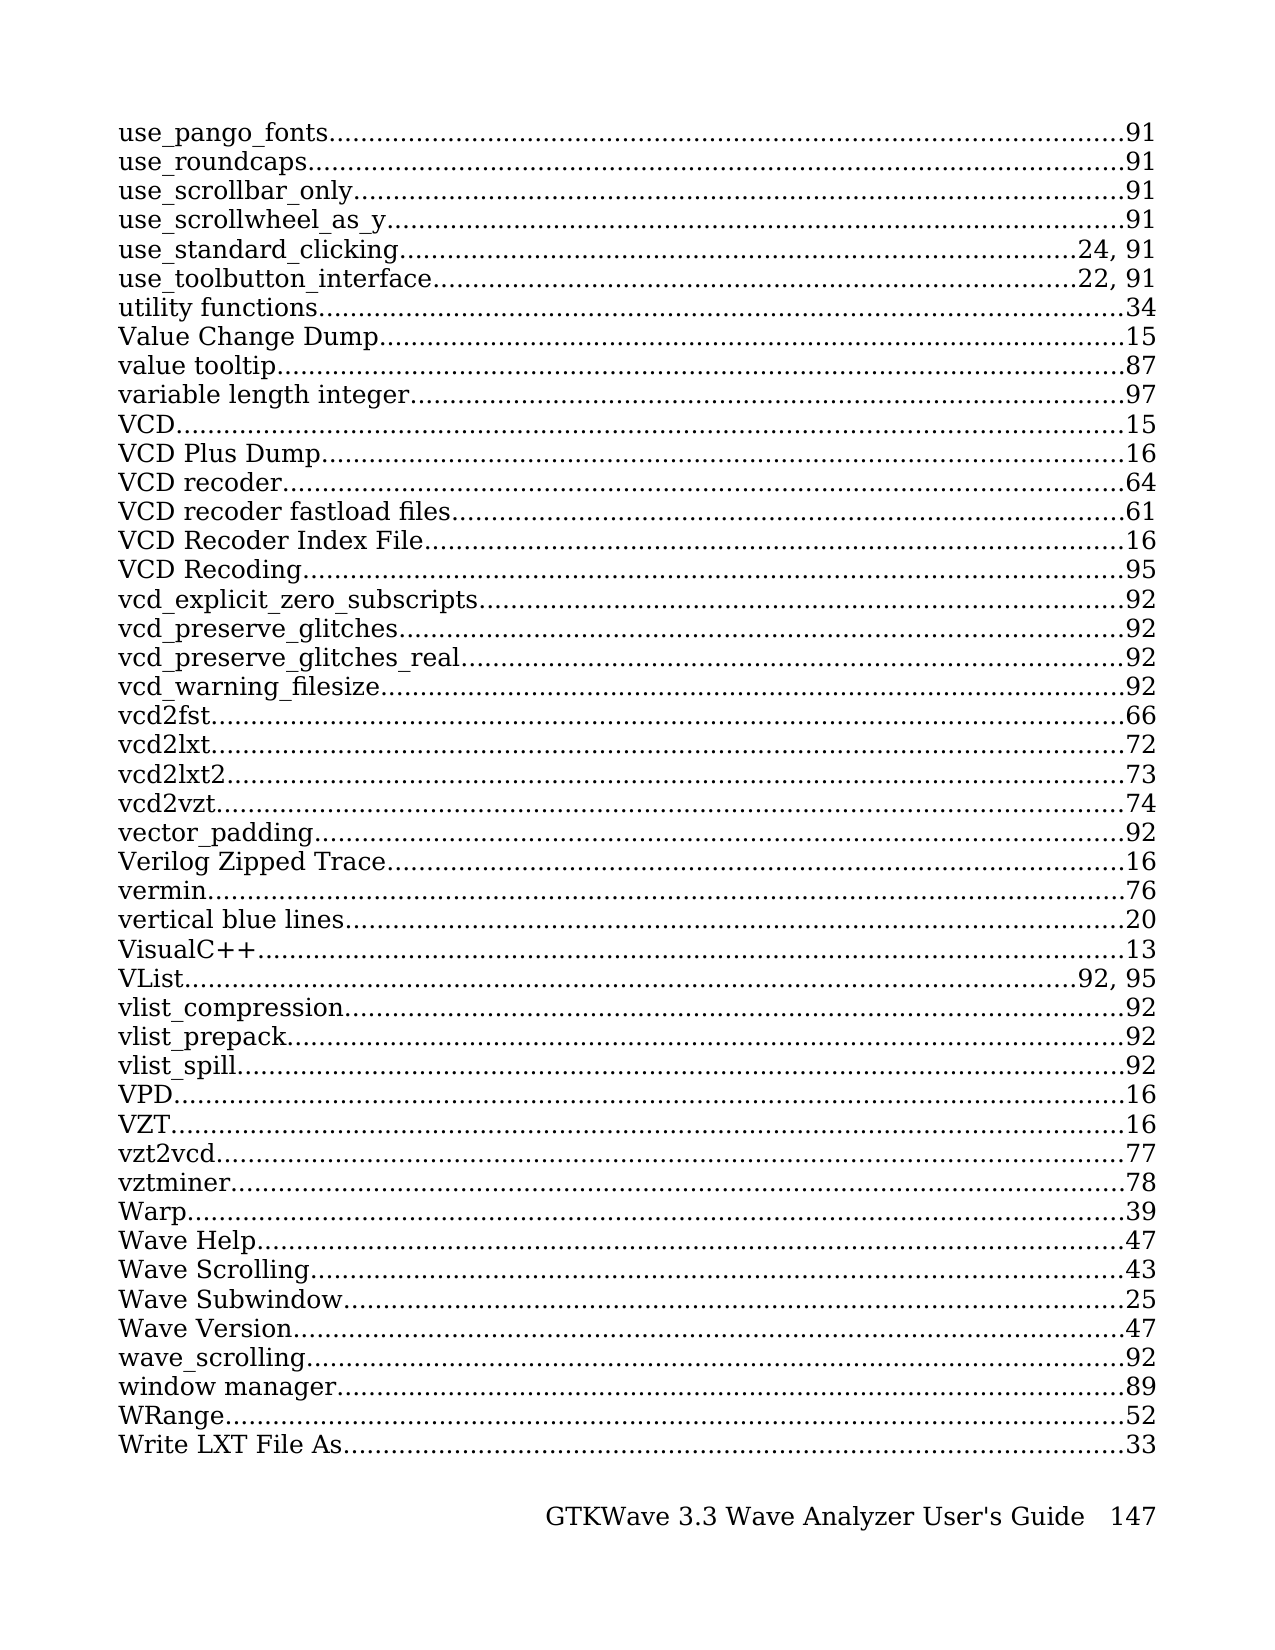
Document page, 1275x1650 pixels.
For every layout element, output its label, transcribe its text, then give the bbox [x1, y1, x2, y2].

text Warp 39 [118, 1197, 1157, 1226]
text vlist_spill 92 [118, 1051, 1157, 1081]
text vlist_prepack 92 [118, 1022, 1157, 1051]
text use_pango_fonts 91 [118, 118, 1157, 147]
text vztminer 78 [118, 1168, 1157, 1197]
text vzt2vcd 77 [118, 1139, 1157, 1168]
text vcd_explicit_zero_subscripts 92 [118, 585, 1157, 614]
text use_standard_clicking 24, 91 [118, 235, 1157, 264]
text Wave Subwindow 25 [118, 1285, 1157, 1314]
text vcd_preserve_glitches_real 92 [118, 643, 1157, 672]
text vcd2vzt 74 [118, 789, 1157, 818]
text vertical blue lines 20 [118, 906, 1157, 935]
text VCD recoder fastload files 61 [118, 497, 1157, 526]
text VZT 16 [118, 1110, 1157, 1139]
text use_roundcaps 91 [118, 147, 1157, 176]
text Wave Version 47 [118, 1314, 1157, 1343]
text use_scrollwheel_as_y 91 [118, 206, 1157, 235]
text vermin 76 [118, 876, 1157, 906]
text VCD recoder 64 [118, 468, 1157, 497]
text Value Change Dump 15 [118, 322, 1157, 351]
text utility functions 34 [118, 293, 1157, 322]
text VisualC++ 13 [118, 935, 1157, 964]
text vcd_preserve_glitches 92 [118, 614, 1157, 643]
text VCD Recoding 95 [118, 556, 1157, 585]
text VCD Plus Dump 16 [118, 439, 1157, 468]
text variable length integer 97 [118, 381, 1157, 410]
text wave_scrolling 92 [118, 1343, 1157, 1372]
text vcd2fst 66 [118, 701, 1157, 731]
text vlist_compression 92 [118, 993, 1157, 1022]
text Wave Help 47 [118, 1226, 1157, 1256]
text window manager 89 [118, 1372, 1157, 1401]
text value tooltip 87 [118, 351, 1157, 381]
text Wave Scrolling 43 [118, 1256, 1157, 1285]
text vcd2lxt 72 [118, 731, 1157, 760]
text use_toolbutton_interface 22, 91 [118, 264, 1157, 293]
text VList 92, 95 [118, 964, 1157, 993]
text vector_padding 92 [118, 818, 1157, 847]
text VPD 16 [118, 1081, 1157, 1110]
text VCD Recoder Index File 16 [118, 526, 1157, 556]
text use_scrollbar_only 91 [118, 176, 1157, 206]
text VCD 15 [118, 410, 1157, 439]
text Verilog Zipped Trace 16 [118, 847, 1157, 876]
text vcd2lxt2 73 [118, 760, 1157, 789]
text Write LXT File As 33 [118, 1431, 1157, 1460]
text vcd_warning_filesize 92 [118, 672, 1157, 701]
text WRange 52 [118, 1401, 1157, 1431]
